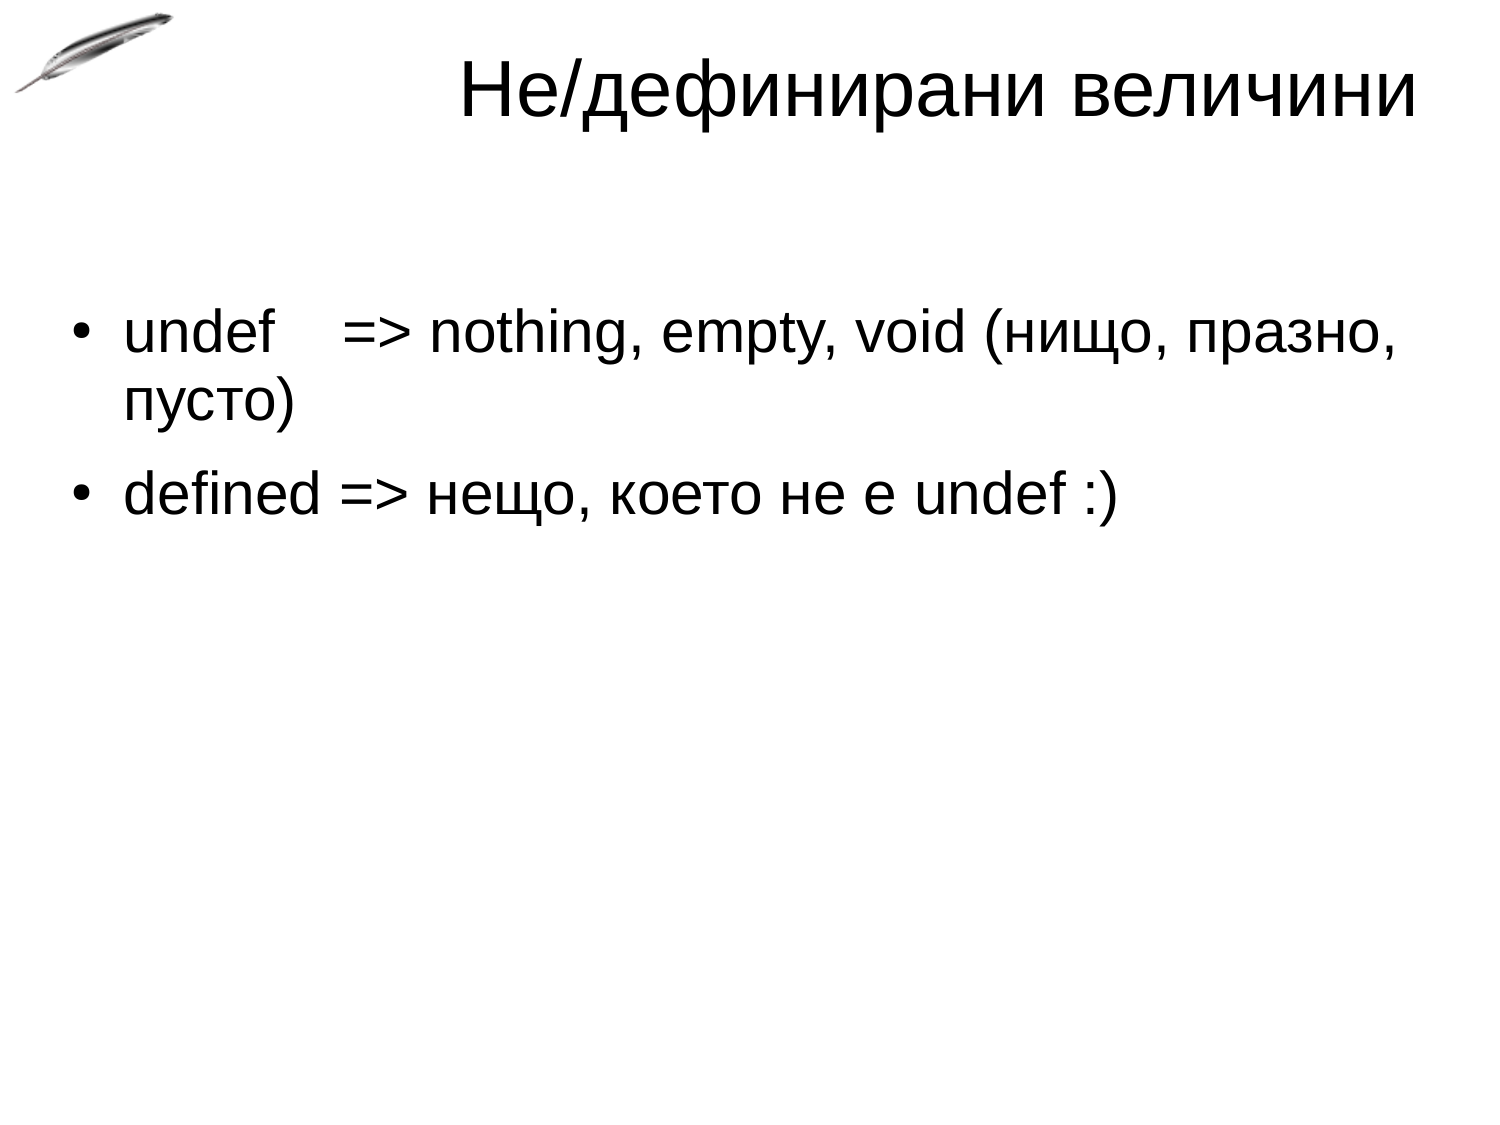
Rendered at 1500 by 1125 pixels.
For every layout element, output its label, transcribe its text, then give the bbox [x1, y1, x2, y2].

picture [11, 11, 179, 95]
list undef => nothing, empty, void (нищо, празно, пусто) defined => нещо, което не е undef :) [53, 297, 1447, 1065]
title Не/дефинирани величини [419, 0, 1459, 179]
